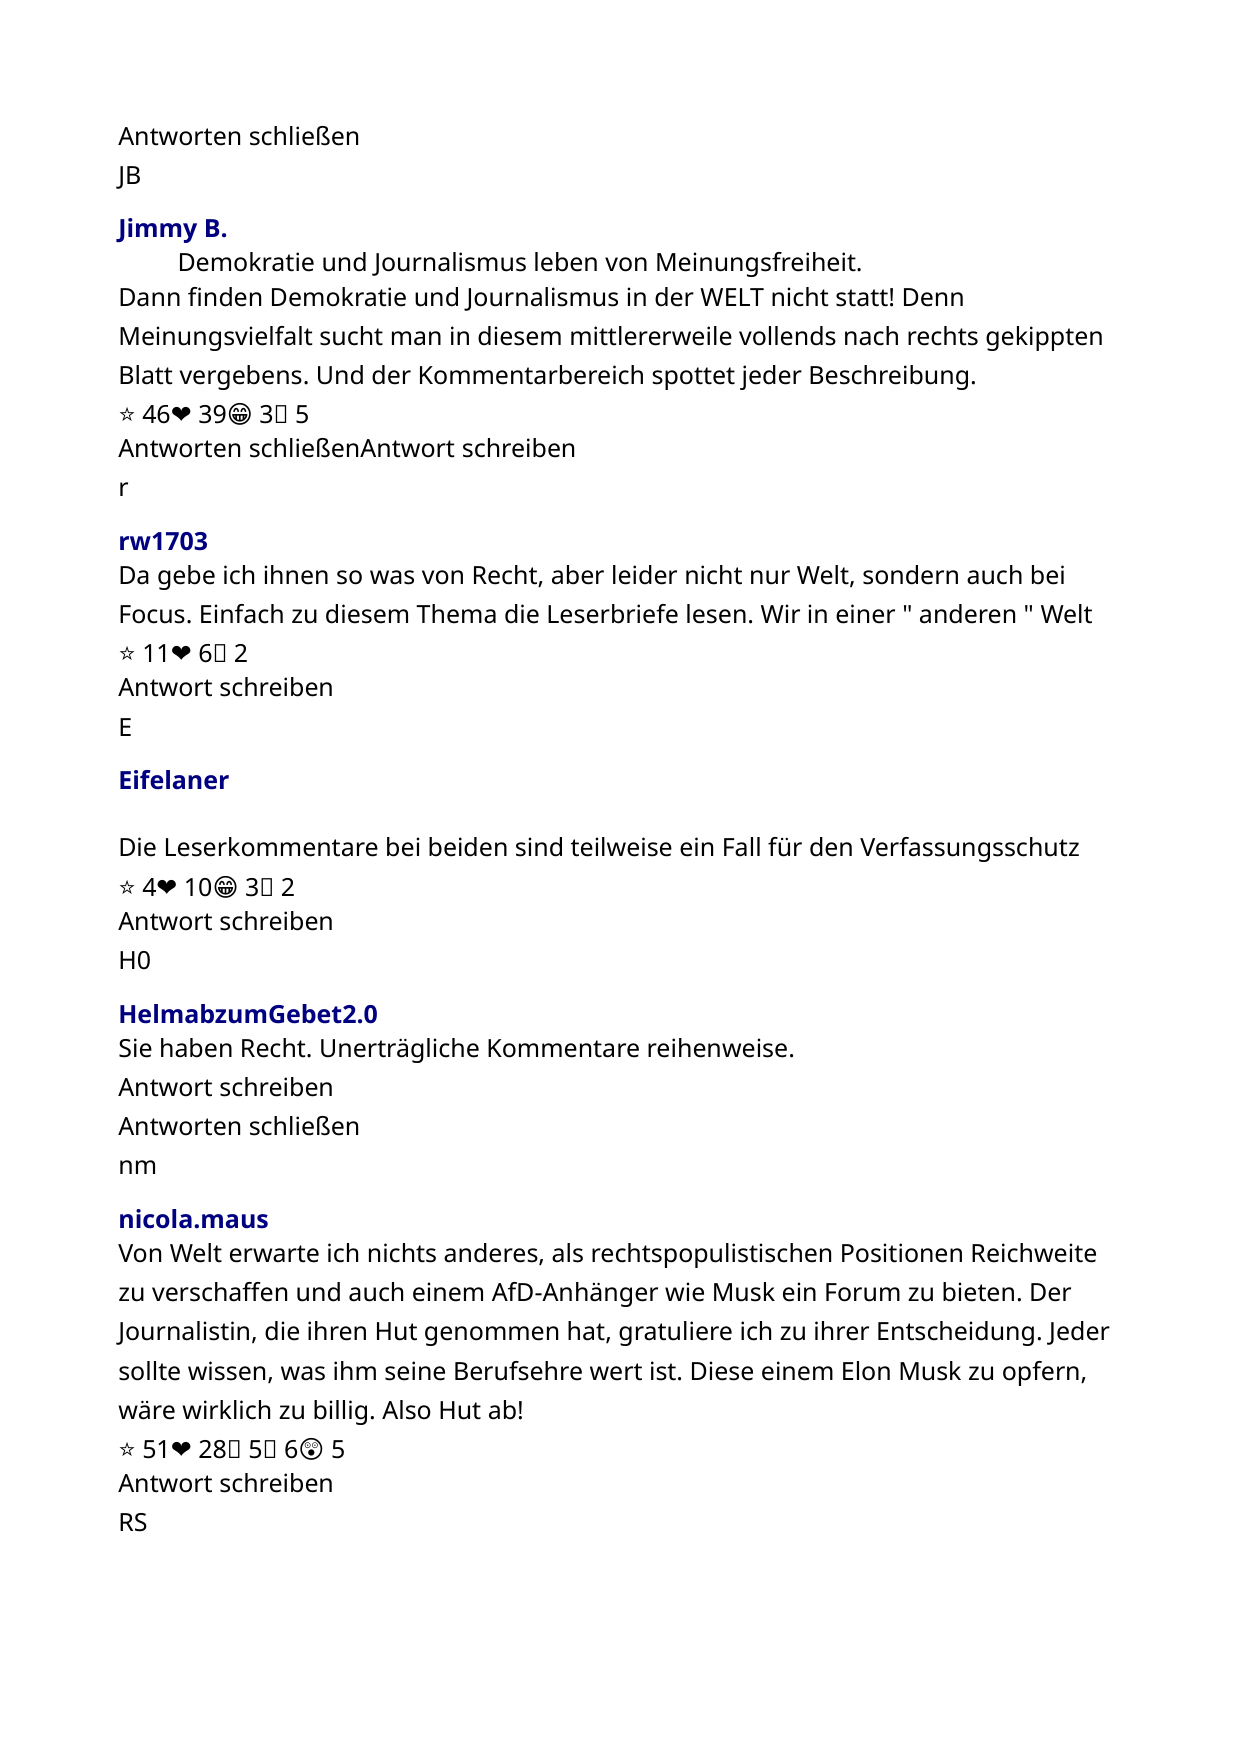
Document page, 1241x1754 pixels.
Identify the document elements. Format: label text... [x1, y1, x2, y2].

subtitle HelmabzumGebet2.0 [118, 996, 1122, 1030]
text ⭐️ 4❤️ 10😁 3🤨 2 [118, 869, 1122, 903]
text Von Welt erwarte ich nichts anderes, als rechtspopulistischen Positionen Reichweite zu verschaffen und auch einem AfD-Anhänger wie Musk ein Forum zu bieten. Der Journalistin, die ihren Hut genommen hat, gratuliere ich zu ihrer Entscheidung. Jeder sollte wissen, was ihm seine Berufsehre wert ist. Diese einem Elon Musk zu opfern, wäre wirklich zu billig. Also Hut ab! [118, 1236, 1122, 1426]
subtitle Eifelaner [118, 763, 1122, 797]
text Die Leserkommentare bei beiden sind teilweise ein Fall für den Verfassungsschutz [118, 830, 1122, 864]
text Antwort schreiben [118, 670, 1122, 704]
text ⭐️ 11❤️ 6🤨 2 [118, 636, 1122, 670]
text Antworten schließen [118, 1109, 1122, 1143]
text Dann finden Demokratie und Journalismus in der WELT nicht statt! Denn Meinungsvielfalt sucht man in diesem mittlererweile vollends nach rechts gekippten Blatt vergebens. Und der Kommentarbereich spottet jeder Beschreibung. [118, 279, 1122, 392]
text ⭐️ 51❤️ 28🙁 5🤨 6😲 5 [118, 1431, 1122, 1466]
text nm [118, 1148, 1122, 1182]
text Antwort schreiben [118, 1069, 1122, 1103]
subtitle Jimmy B. [118, 211, 1122, 245]
text Sie haben Recht. Unerträgliche Kommentare reihenweise. [118, 1030, 1122, 1064]
text H0 [118, 942, 1122, 977]
text Da gebe ich ihnen so was von Recht, aber leider nicht nur Welt, sondern auch bei Focus. Einfach zu diesem Thema die Leserbriefe lesen. Wir in einer " anderen " Welt [118, 558, 1122, 631]
text Antwort schreiben [118, 1466, 1122, 1499]
text r [118, 470, 1122, 504]
text ⭐️ 46❤️ 39😁 3🤨 5 [118, 397, 1122, 431]
text Antworten schließenAntwort schreiben [118, 431, 1122, 465]
subtitle rw1703 [118, 524, 1122, 558]
text E [118, 709, 1122, 743]
text RS [118, 1505, 1122, 1539]
text Antworten schließen [118, 118, 1122, 152]
text Demokratie und Journalismus leben von Meinungsfreiheit. [177, 245, 1063, 279]
text Antwort schreiben [118, 903, 1122, 937]
subtitle nicola.maus [118, 1202, 1122, 1236]
text JB [118, 157, 1122, 191]
